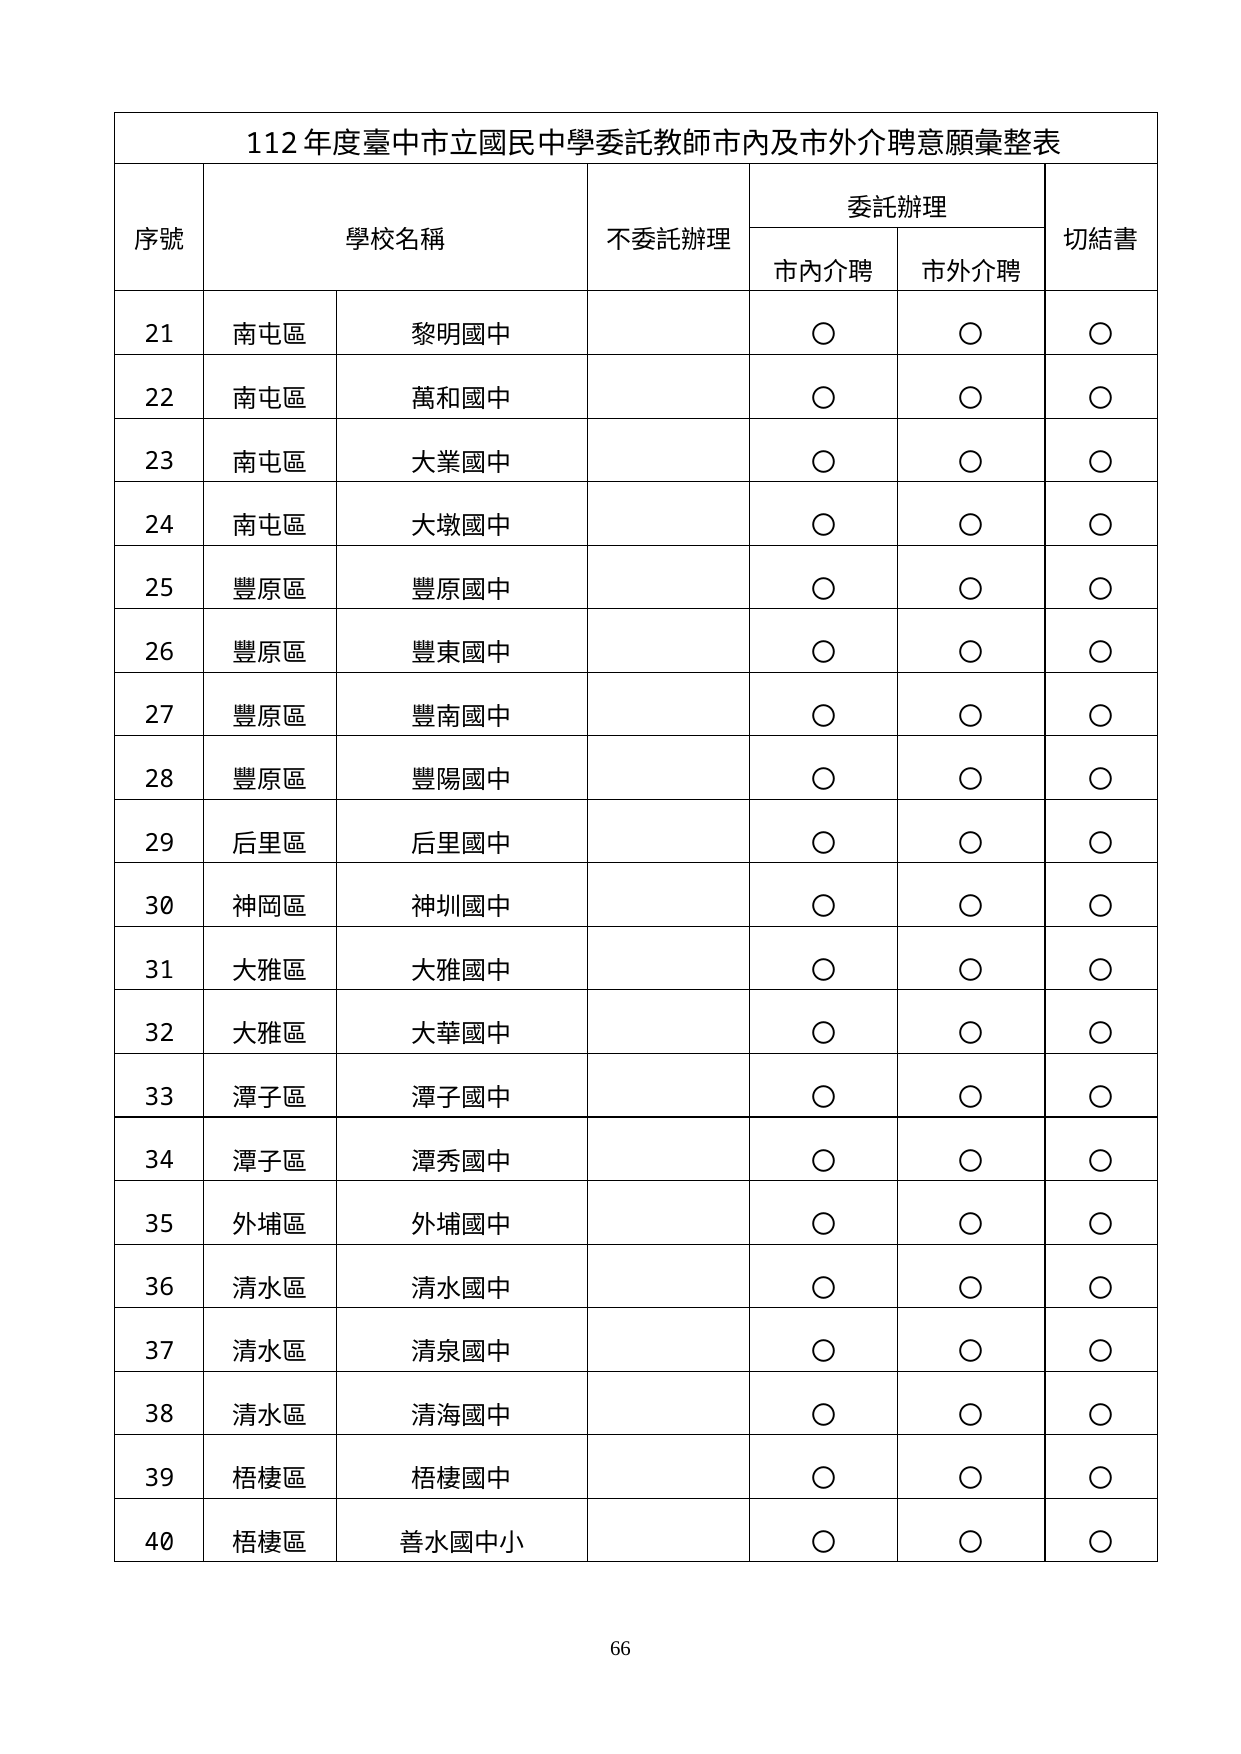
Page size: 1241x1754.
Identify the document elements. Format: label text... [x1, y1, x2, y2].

table_cell [588, 1118, 749, 1180]
table_cell 〇 [1046, 1372, 1157, 1434]
table_cell 〇 [1046, 927, 1157, 989]
table_cell 萬和國中 [337, 355, 587, 417]
table_cell 〇 [898, 673, 1044, 735]
table_cell [588, 419, 749, 481]
table_cell 清水區 [204, 1372, 336, 1434]
table_cell 23 [115, 419, 203, 481]
table_cell 〇 [898, 482, 1044, 544]
table_cell 28 [115, 736, 203, 799]
table_cell [588, 291, 749, 354]
table_cell 31 [115, 927, 203, 989]
table_cell 清海國中 [337, 1372, 587, 1434]
table_cell 〇 [750, 546, 897, 608]
table_cell 清水區 [204, 1245, 336, 1307]
table_cell [588, 1372, 749, 1434]
table_cell 〇 [750, 609, 897, 672]
table_cell 清水區 [204, 1308, 336, 1371]
table_cell 〇 [1046, 355, 1157, 417]
table_cell 不委託辦理 [588, 164, 749, 290]
table_cell 梧棲區 [204, 1499, 336, 1561]
table_cell 30 [115, 863, 203, 926]
table_cell [588, 1245, 749, 1307]
table_cell 29 [115, 800, 203, 862]
table_cell 大業國中 [337, 419, 587, 481]
table_cell 外埔區 [204, 1181, 336, 1243]
table_cell [588, 546, 749, 608]
table_cell 〇 [1046, 1499, 1157, 1561]
table_cell [588, 800, 749, 862]
table_cell 市內介聘 [750, 228, 897, 290]
table_cell 〇 [750, 990, 897, 1053]
table_cell 〇 [898, 546, 1044, 608]
table_cell 32 [115, 990, 203, 1053]
table_cell 市外介聘 [898, 228, 1044, 290]
table_cell 〇 [1046, 1435, 1157, 1498]
table_cell 〇 [750, 736, 897, 799]
table_cell [588, 1181, 749, 1243]
table_cell [588, 1499, 749, 1561]
table_cell 南屯區 [204, 482, 336, 544]
table_cell 〇 [1046, 291, 1157, 354]
table_cell 〇 [750, 673, 897, 735]
table_cell 清泉國中 [337, 1308, 587, 1371]
table_cell [588, 927, 749, 989]
table_cell 39 [115, 1435, 203, 1498]
table_cell [588, 990, 749, 1053]
table_cell 委託辦理 [750, 164, 1044, 227]
table_cell 〇 [898, 1054, 1044, 1116]
table_cell 〇 [1046, 863, 1157, 926]
table_cell 后里區 [204, 800, 336, 862]
table_cell 21 [115, 291, 203, 354]
table_cell 潭秀國中 [337, 1118, 587, 1180]
table_cell 〇 [750, 1499, 897, 1561]
table_cell 〇 [898, 800, 1044, 862]
table_cell 豐東國中 [337, 609, 587, 672]
table_cell 〇 [898, 1308, 1044, 1371]
table_cell 〇 [750, 482, 897, 544]
table_cell 〇 [1046, 609, 1157, 672]
table_cell 〇 [750, 1435, 897, 1498]
table_cell 潭子區 [204, 1054, 336, 1116]
table_cell 37 [115, 1308, 203, 1371]
table_cell 26 [115, 609, 203, 672]
table_cell [588, 355, 749, 417]
table_cell 〇 [898, 736, 1044, 799]
table_cell 〇 [1046, 673, 1157, 735]
table_cell 〇 [1046, 990, 1157, 1053]
table_cell 豐南國中 [337, 673, 587, 735]
table_cell 〇 [898, 291, 1044, 354]
table_cell 〇 [898, 1372, 1044, 1434]
table_cell 〇 [898, 1435, 1044, 1498]
table_cell 切結書 [1046, 164, 1157, 290]
table_cell 〇 [750, 1054, 897, 1116]
table_cell 〇 [750, 355, 897, 417]
table_cell 〇 [898, 419, 1044, 481]
table_cell 清水國中 [337, 1245, 587, 1307]
table_cell 36 [115, 1245, 203, 1307]
table_cell 〇 [898, 863, 1044, 926]
table_cell 梧棲區 [204, 1435, 336, 1498]
table_cell 善水國中小 [337, 1499, 587, 1561]
table_cell 〇 [750, 863, 897, 926]
table_cell 潭子區 [204, 1118, 336, 1180]
table_cell 豐原區 [204, 609, 336, 672]
table_cell 〇 [750, 1118, 897, 1180]
table_cell 25 [115, 546, 203, 608]
table_cell [588, 482, 749, 544]
table_cell 〇 [1046, 1054, 1157, 1116]
table_cell 38 [115, 1372, 203, 1434]
table_cell 南屯區 [204, 419, 336, 481]
table_cell 外埔國中 [337, 1181, 587, 1243]
table_cell 〇 [1046, 482, 1157, 544]
table_cell 豐原區 [204, 736, 336, 799]
table_cell [588, 736, 749, 799]
table_cell 24 [115, 482, 203, 544]
table_cell 〇 [1046, 1118, 1157, 1180]
table_cell 〇 [1046, 1308, 1157, 1371]
table_cell 〇 [1046, 1181, 1157, 1243]
table_cell 大雅區 [204, 927, 336, 989]
table_cell 〇 [898, 990, 1044, 1053]
table_cell 〇 [1046, 800, 1157, 862]
table_cell 大墩國中 [337, 482, 587, 544]
table_cell 〇 [750, 419, 897, 481]
table_cell 潭子國中 [337, 1054, 587, 1116]
table_cell 40 [115, 1499, 203, 1561]
table_cell 豐陽國中 [337, 736, 587, 799]
table_cell 〇 [750, 927, 897, 989]
table_cell 黎明國中 [337, 291, 587, 354]
table_cell [588, 673, 749, 735]
table_cell 〇 [898, 609, 1044, 672]
table_cell 〇 [750, 291, 897, 354]
table_cell [588, 609, 749, 672]
table_cell 27 [115, 673, 203, 735]
table_cell 〇 [750, 1181, 897, 1243]
table_cell 〇 [750, 1308, 897, 1371]
table_cell 34 [115, 1118, 203, 1180]
table_cell 33 [115, 1054, 203, 1116]
table_cell [588, 1308, 749, 1371]
table_cell 22 [115, 355, 203, 417]
table_cell 大雅國中 [337, 927, 587, 989]
table_cell 豐原區 [204, 546, 336, 608]
table_cell 南屯區 [204, 355, 336, 417]
table_cell 〇 [750, 1372, 897, 1434]
table_cell [588, 863, 749, 926]
table_cell 35 [115, 1181, 203, 1243]
table_cell 〇 [1046, 419, 1157, 481]
table_cell 〇 [898, 1245, 1044, 1307]
table_cell 〇 [898, 927, 1044, 989]
table_cell 〇 [1046, 546, 1157, 608]
table_cell 〇 [898, 1118, 1044, 1180]
table_cell 〇 [750, 800, 897, 862]
table_header 112年度臺中市立國民中學委託教師市內及市外介聘意願彙整表 [115, 113, 1157, 163]
table_cell 學校名稱 [204, 164, 587, 290]
table_cell [588, 1435, 749, 1498]
table_cell 后里國中 [337, 800, 587, 862]
table_cell 〇 [750, 1245, 897, 1307]
table_cell 〇 [1046, 1245, 1157, 1307]
table_cell 梧棲國中 [337, 1435, 587, 1498]
table_cell 〇 [898, 1499, 1044, 1561]
table_cell 豐原區 [204, 673, 336, 735]
table_cell 〇 [898, 1181, 1044, 1243]
table_cell 序號 [115, 164, 203, 290]
table_cell 〇 [898, 355, 1044, 417]
table_cell 〇 [1046, 736, 1157, 799]
table_cell 神岡區 [204, 863, 336, 926]
table_cell 南屯區 [204, 291, 336, 354]
table_cell 大雅區 [204, 990, 336, 1053]
table_cell 神圳國中 [337, 863, 587, 926]
table_cell 大華國中 [337, 990, 587, 1053]
table_cell [588, 1054, 749, 1116]
table_cell 豐原國中 [337, 546, 587, 608]
